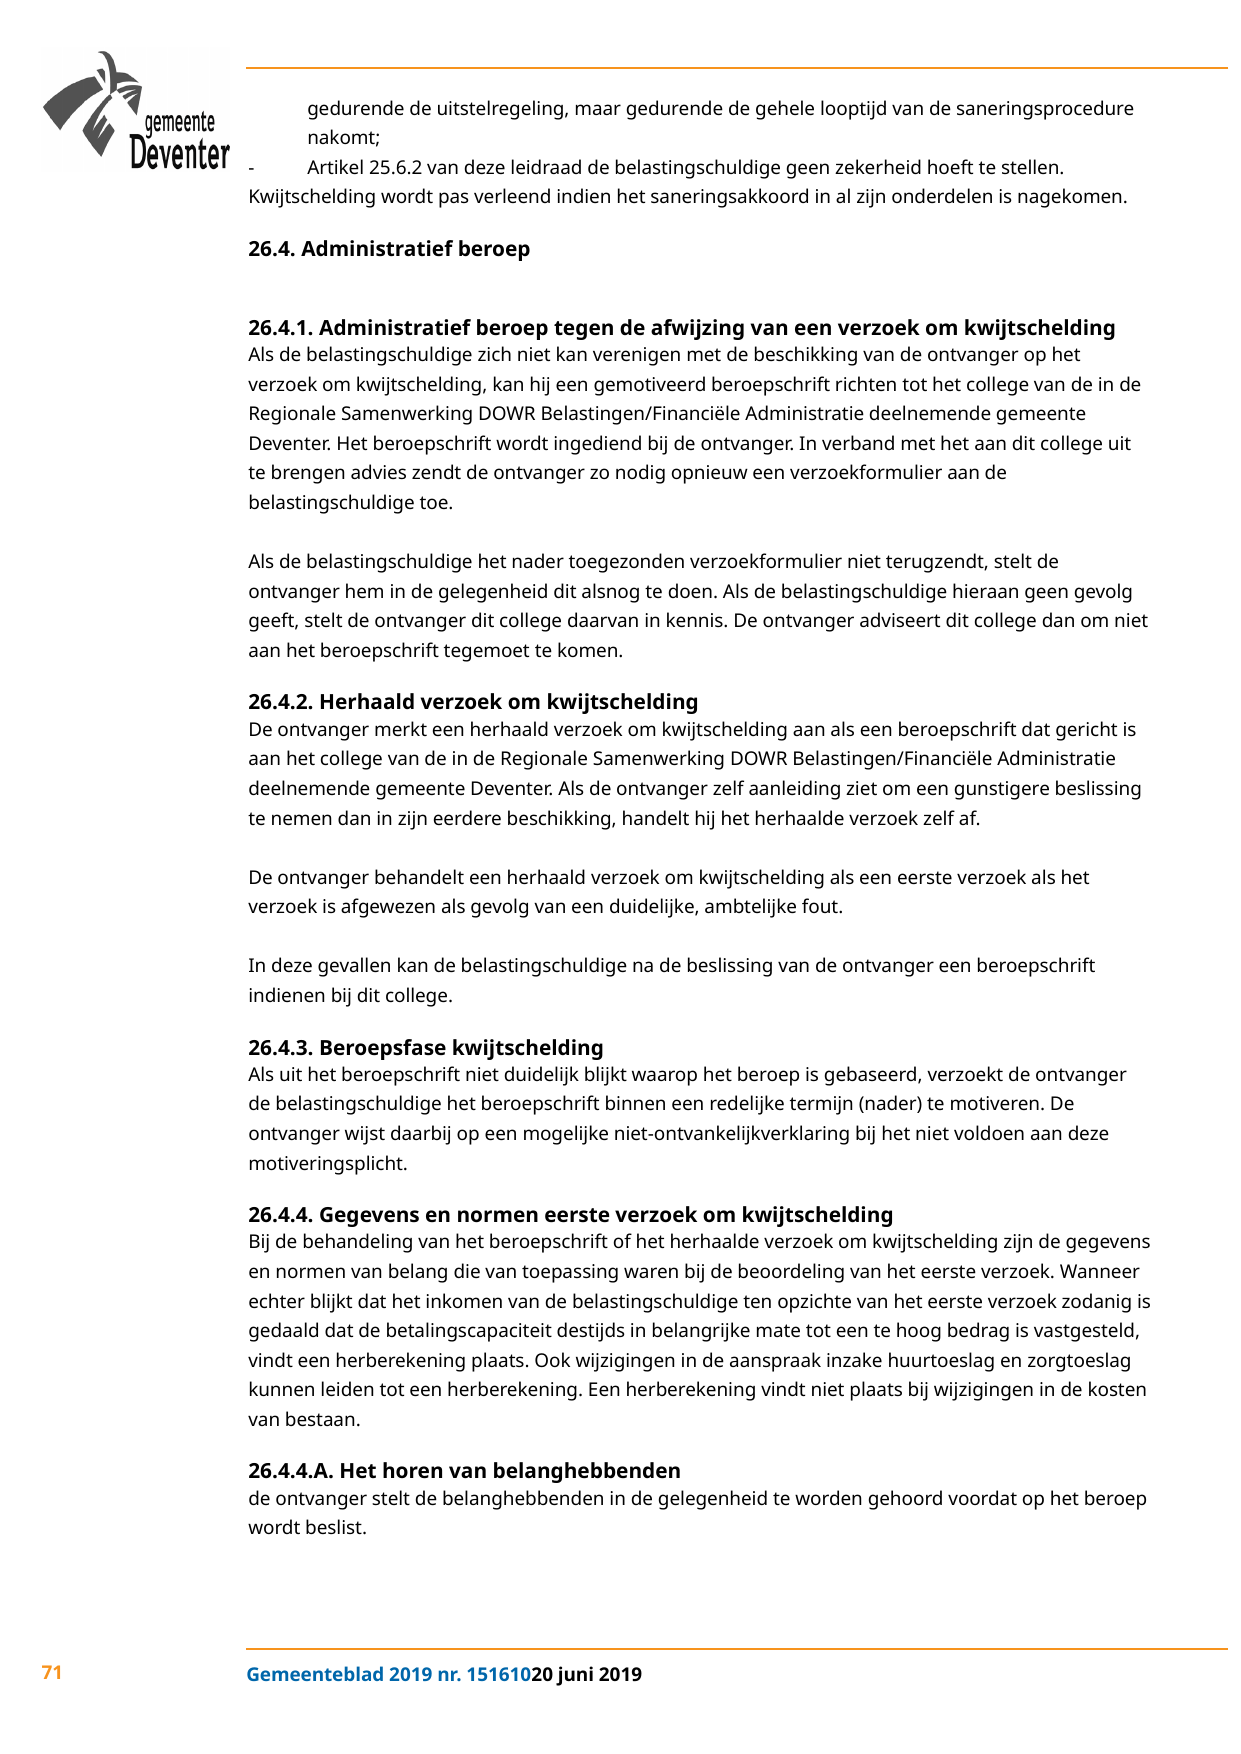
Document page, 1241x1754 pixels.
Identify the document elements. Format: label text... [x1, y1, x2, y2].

text 26.4.3. Beroepsfase kwijtschelding [248, 1033, 1152, 1061]
text 26.4.4. Gegevens en normen eerste verzoek om kwijtschelding [248, 1200, 1152, 1229]
text 26.4.4.A. Het horen van belanghebbenden [248, 1457, 1152, 1485]
text De ontvanger merkt een herhaald verzoek om kwijtschelding aan als een beroepschrift dat gericht is aan het college van de in de Regionale Samenwerking DOWR Belastingen/Financiële Administratie deelnemende gemeente Deventer. Als de ontvanger zelf aanleiding ziet om een gunstigere beslissing te nemen dan in zijn eerdere beschikking, handelt hij het herhaalde verzoek zelf af. [248, 716, 1152, 830]
text Als de belastingschuldige zich niet kan verenigen met de beschikking van de ontvanger op het verzoek om kwijtschelding, kan hij een gemotiveerd beroepschrift richten tot het college van de in de Regionale Samenwerking DOWR Belastingen/Financiële Administratie deelnemende gemeente Deventer. Het beroepschrift wordt ingediend bij de ontvanger. In verband met het aan dit college uit te brengen advies zendt de ontvanger zo nodig opnieuw een verzoekformulier aan de belastingschuldige toe. [248, 341, 1152, 515]
text Bij de behandeling van het beroepschrift of het herhaalde verzoek om kwijtschelding zijn de gegevens en normen van belang die van toepassing waren bij de beoordeling van het eerste verzoek. Wanneer echter blijkt dat het inkomen van de belastingschuldige ten opzichte van het eerste verzoek zodanig is gedaald dat de betalingscapaciteit destijds in belangrijke mate tot een te hoog bedrag is vastgesteld, vindt een herberekening plaats. Ook wijzigingen in de aanspraak inzake huurtoeslag en zorgtoeslag kunnen leiden tot een herberekening. Een herberekening vindt niet plaats bij wijzigingen in de kosten van bestaan. [248, 1229, 1152, 1432]
text Kwijtschelding wordt pas verleend indien het saneringsakkoord in al zijn onderdelen is nagekomen. [248, 183, 1152, 209]
list gedurende de uitstelregeling, maar gedurende de gehele looptijd van de saneringsprocedure nakomt; [248, 95, 1152, 150]
text 26.4.2. Herhaald verzoek om kwijtschelding [248, 687, 1152, 716]
text De ontvanger behandelt een herhaald verzoek om kwijtschelding als een eerste verzoek als het verzoek is afgewezen als gevolg van een duidelijke, ambtelijke fout. [248, 864, 1152, 919]
picture [41, 47, 231, 172]
text de ontvanger stelt de belanghebbenden in de gelegenheid te worden gehoord voordat op het beroep wordt beslist. [248, 1485, 1152, 1540]
list Artikel 25.6.2 van deze leidraad de belastingschuldige geen zekerheid hoeft te stellen. [248, 154, 1152, 180]
text 26.4. Administratief beroep [248, 234, 1152, 262]
text Als de belastingschuldige het nader toegezonden verzoekformulier niet terugzendt, stelt de ontvanger hem in de gelegenheid dit alsnog te doen. Als de belastingschuldige hieraan geen gevolg geeft, stelt de ontvanger dit college daarvan in kennis. De ontvanger adviseert dit college dan om niet aan het beroepschrift tegemoet te komen. [248, 548, 1152, 663]
text 26.4.1. Administratief beroep tegen de afwijzing van een verzoek om kwijtschelding [248, 313, 1152, 341]
text In deze gevallen kan de belastingschuldige na de beslissing van de ontvanger een beroepschrift indienen bij dit college. [248, 953, 1152, 1008]
text Als uit het beroepschrift niet duidelijk blijkt waarop het beroep is gebaseerd, verzoekt de ontvanger de belastingschuldige het beroepschrift binnen een redelijke termijn (nader) te motiveren. De ontvanger wijst daarbij op een mogelijke niet-ontvankelijkverklaring bij het niet voldoen aan deze motiveringsplicht. [248, 1061, 1152, 1176]
